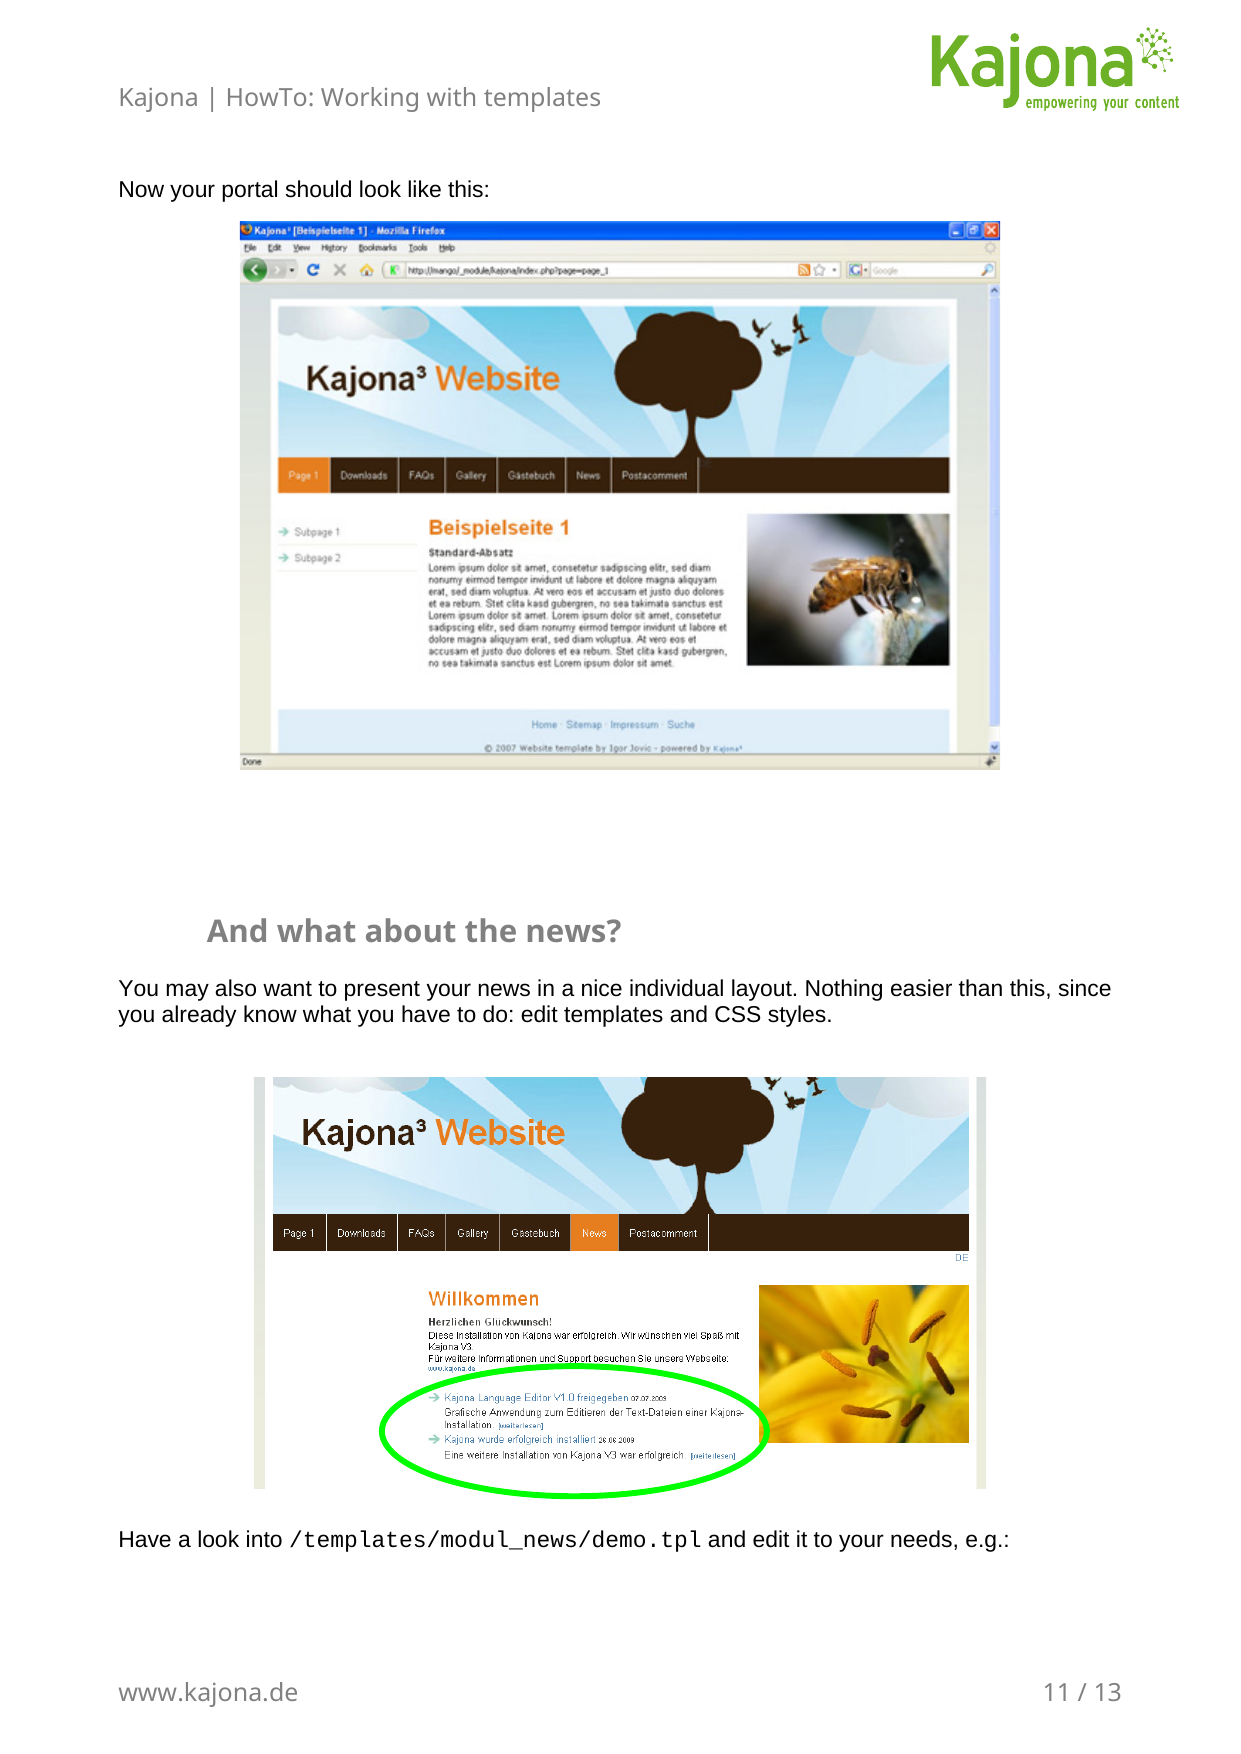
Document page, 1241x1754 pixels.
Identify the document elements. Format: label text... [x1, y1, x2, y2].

picture [239, 221, 1001, 770]
picture [385, 1370, 763, 1489]
text You may also want to present your news in a nice individual layout. Nothing easier than this, since you already know what you have to do: edit templates and CSS styles. [118, 976, 1122, 1027]
text Have a look into /templates/modul_news/demo.tpl and edit it to your needs, e.g.: [118, 1526, 1122, 1554]
subtitle And what about the news? [118, 909, 1122, 952]
text Now your portal should look like this: [118, 177, 1122, 202]
picture [253, 1077, 987, 1489]
